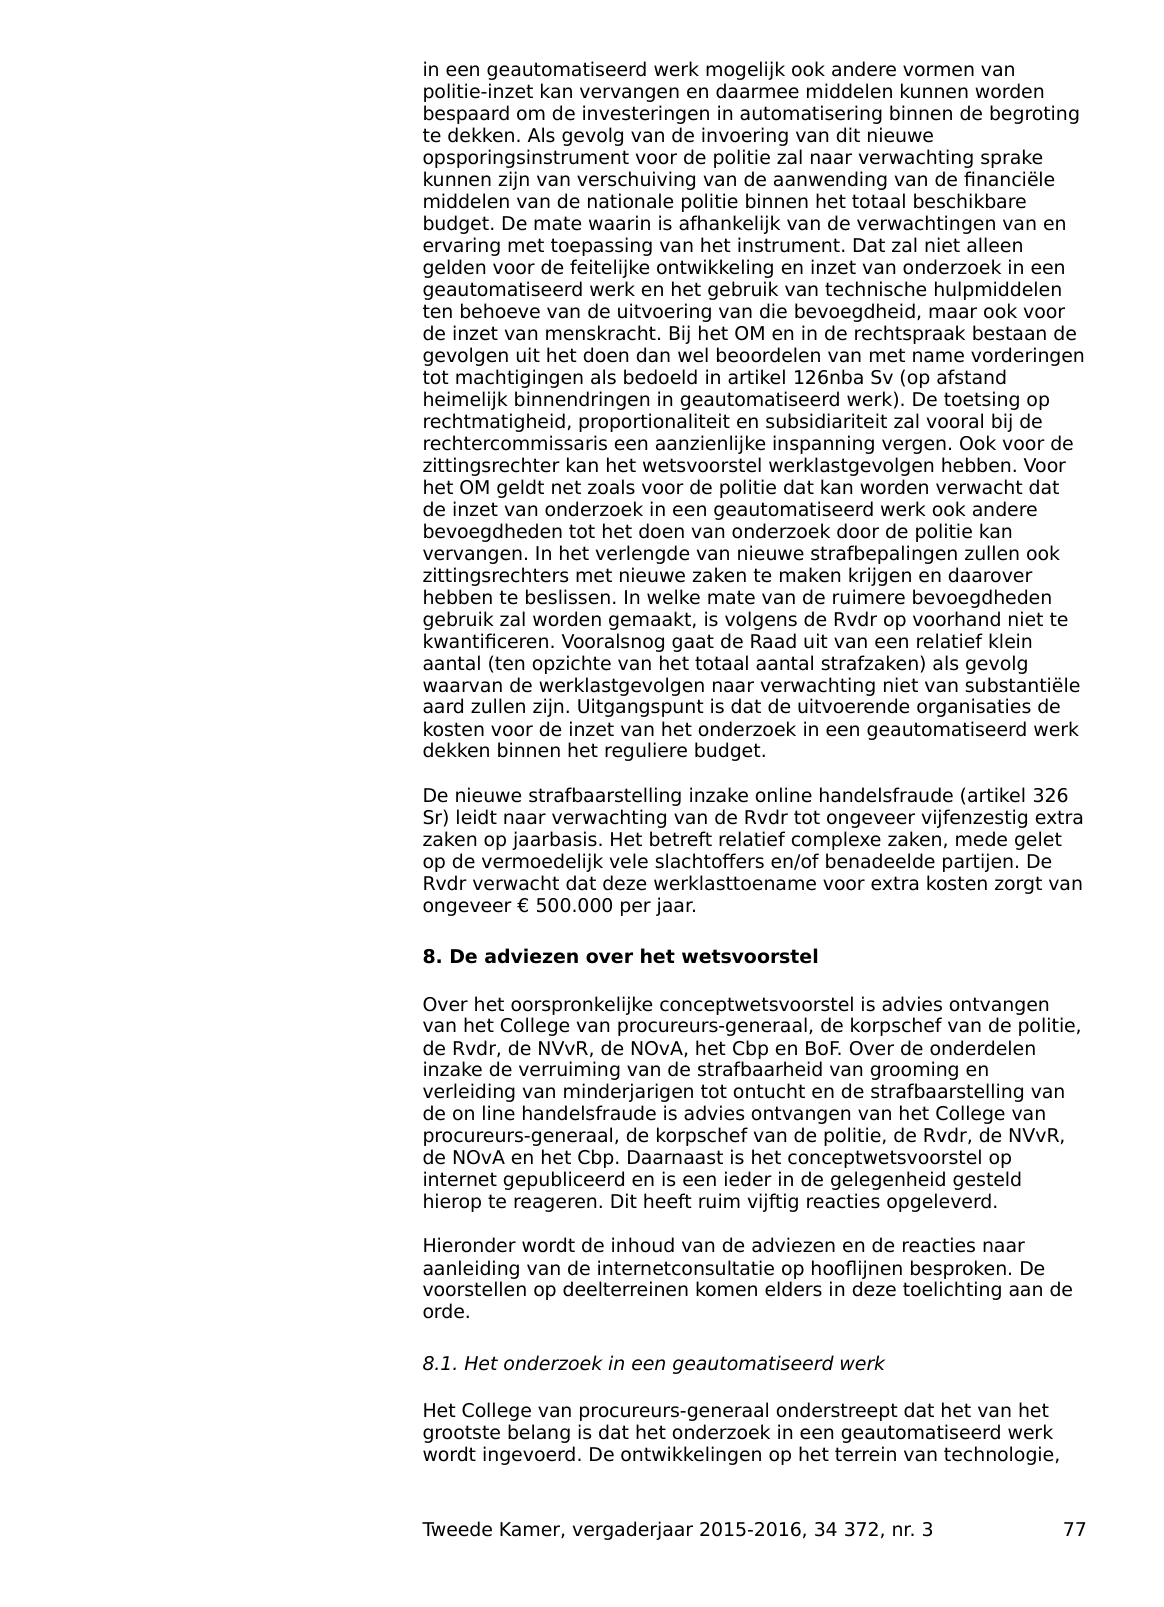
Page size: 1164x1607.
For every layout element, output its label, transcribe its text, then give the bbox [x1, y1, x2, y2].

subtitle 8.1. Het onderzoek in een geautomatiseerd werk [422, 1353, 1087, 1375]
text in een geautomatiseerd werk mogelijk ook andere vormen van politie-inzet kan vervangen en daarmee middelen kunnen worden bespaard om de investeringen in automatisering binnen de begroting te dekken. Als gevolg van de invoering van dit nieuwe opsporingsinstrument voor de politie zal naar verwachting sprake kunnen zijn van verschuiving van de aanwending van de financiële middelen van de nationale politie binnen het totaal beschikbare budget. De mate waarin is afhankelijk van de verwachtingen van en ervaring met toepassing van het instrument. Dat zal niet alleen gelden voor de feitelijke ontwikkeling en inzet van onderzoek in een geautomatiseerd werk en het gebruik van technische hulpmiddelen ten behoeve van de uitvoering van die bevoegdheid, maar ook voor de inzet van menskracht. Bij het OM en in de rechtspraak bestaan de gevolgen uit het doen dan wel beoordelen van met name vorderingen tot machtigingen als bedoeld in artikel 126nba Sv (op afstand heimelijk binnendringen in geautomatiseerd werk). De toetsing op rechtmatigheid, proportionaliteit en subsidiariteit zal vooral bij de rechtercommissaris een aanzienlijke inspanning vergen. Ook voor de zittingsrechter kan het wetsvoorstel werklastgevolgen hebben. Voor het OM geldt net zoals voor de politie dat kan worden verwacht dat de inzet van onderzoek in een geautomatiseerd werk ook andere bevoegdheden tot het doen van onderzoek door de politie kan vervangen. In het verlengde van nieuwe strafbepalingen zullen ook zittingsrechters met nieuwe zaken te maken krijgen en daarover hebben te beslissen. In welke mate van de ruimere bevoegdheden gebruik zal worden gemaakt, is volgens de Rvdr op voorhand niet te kwantificeren. Vooralsnog gaat de Raad uit van een relatief klein aantal (ten opzichte van het totaal aantal strafzaken) als gevolg waarvan de werklastgevolgen naar verwachting niet van substantiële aard zullen zijn. Uitgangspunt is dat de uitvoerende organisaties de kosten voor de inzet van het onderzoek in een geautomatiseerd werk dekken binnen het reguliere budget. [422, 59, 1087, 762]
subtitle 8. De adviezen over het wetsvoorstel [422, 946, 1087, 968]
text Het College van procureurs-generaal onderstreept dat het van het grootste belang is dat het onderzoek in een geautomatiseerd werk wordt ingevoerd. De ontwikkelingen op het terrein van technologie, [422, 1400, 1087, 1466]
text De nieuwe strafbaarstelling inzake online handelsfraude (artikel 326 Sr) leidt naar verwachting van de Rvdr tot ongeveer vijfenzestig extra zaken op jaarbasis. Het betreft relatief complexe zaken, mede gelet op de vermoedelijk vele slachtoffers en/of benadeelde partijen. De Rvdr verwacht dat deze werklasttoename voor extra kosten zorgt van ongeveer € 500.000 per jaar. [422, 784, 1087, 916]
text Hieronder wordt de inhoud van de adviezen en de reacties naar aanleiding van de internetconsultatie op hooflijnen besproken. De voorstellen op deelterreinen komen elders in deze toelichting aan de orde. [422, 1235, 1087, 1323]
text Over het oorspronkelijke conceptwetsvoorstel is advies ontvangen van het College van procureurs-generaal, de korpschef van de politie, de Rvdr, de NVvR, de NOvA, het Cbp en BoF. Over de onderdelen inzake de verruiming van de strafbaarheid van grooming en verleiding van minderjarigen tot ontucht en de strafbaarstelling van de on line handelsfraude is advies ontvangen van het College van procureurs-generaal, de korpschef van de politie, de Rvdr, de NVvR, de NOvA en het Cbp. Daarnaast is het conceptwetsvoorstel op internet gepubliceerd en is een ieder in de gelegenheid gesteld hierop te reageren. Dit heeft ruim vijftig reacties opgeleverd. [422, 993, 1087, 1213]
